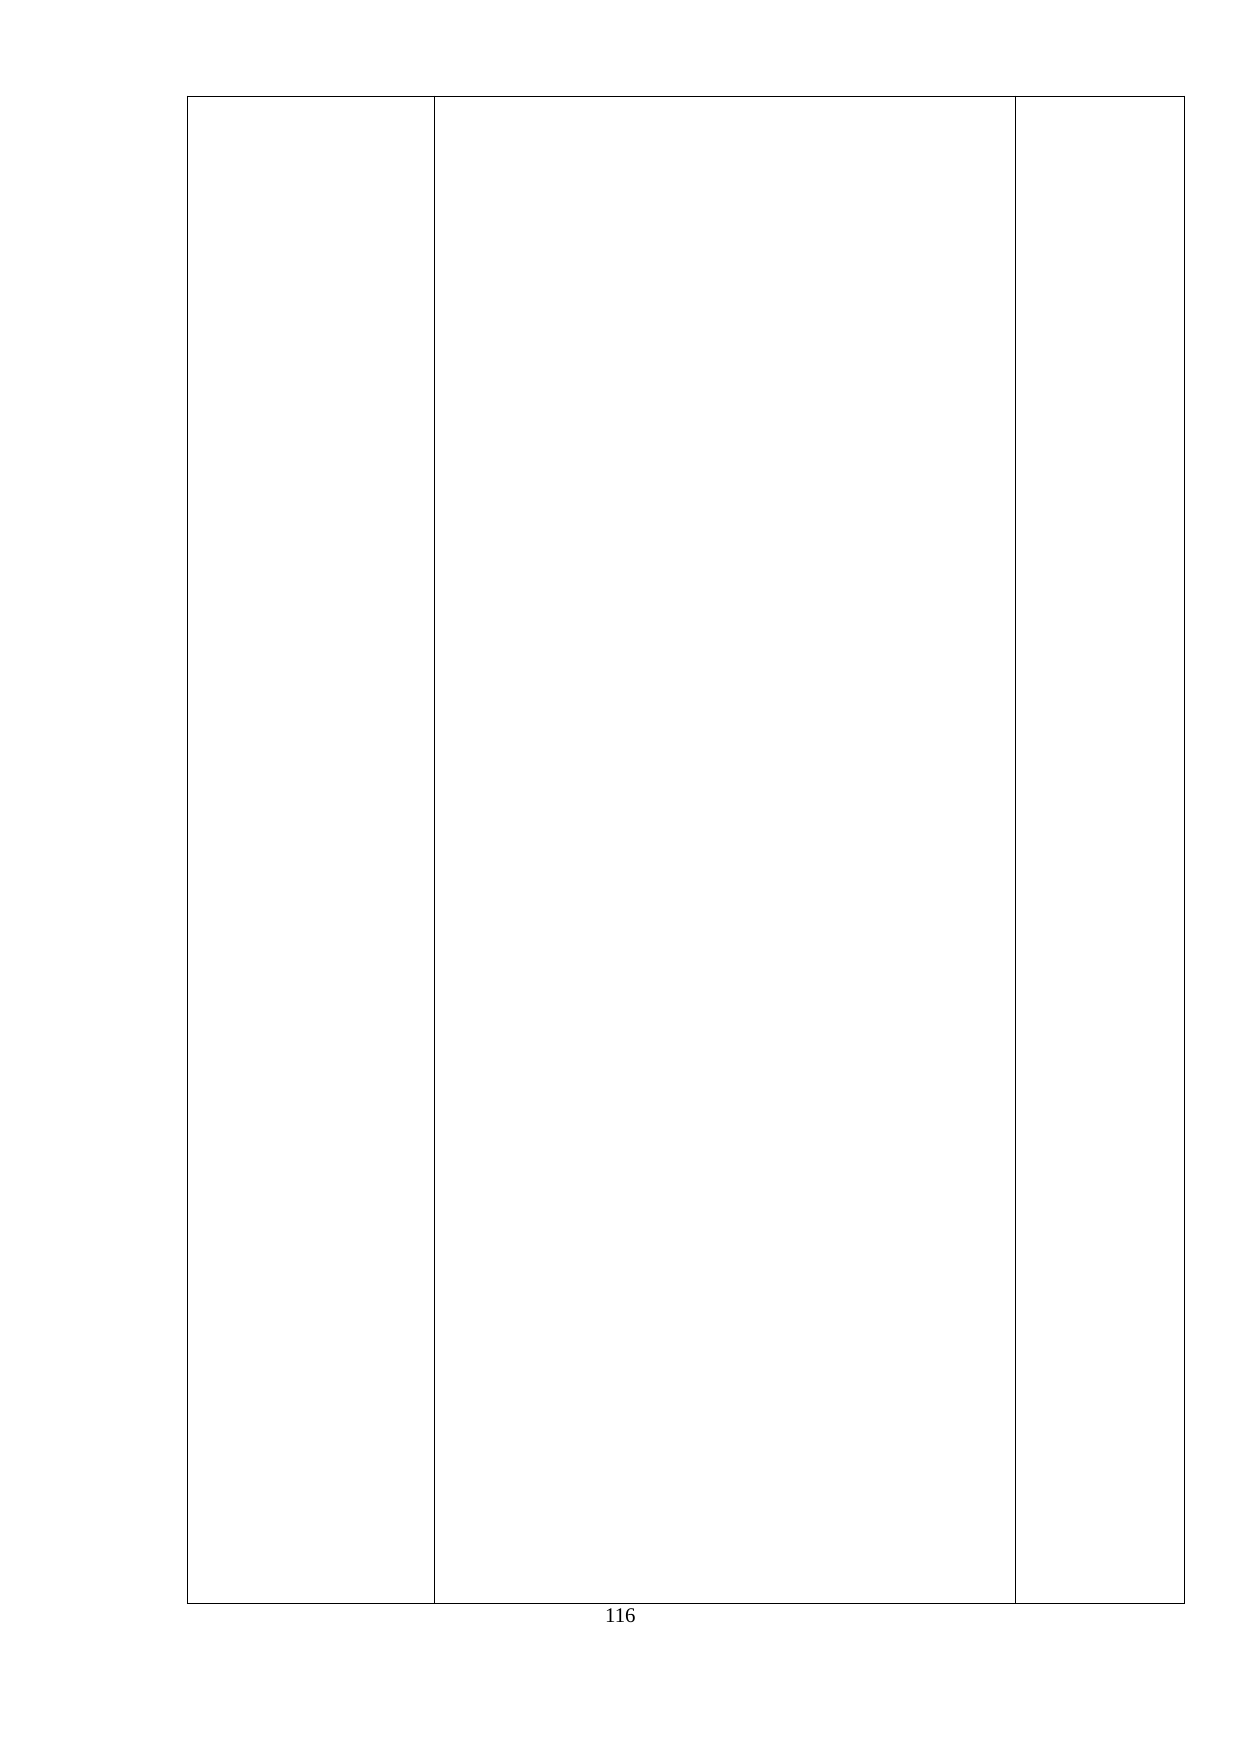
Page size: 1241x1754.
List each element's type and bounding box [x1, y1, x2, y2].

table_cell [435, 97, 1015, 1603]
table_cell [188, 97, 434, 1603]
table_cell [1016, 97, 1184, 1603]
